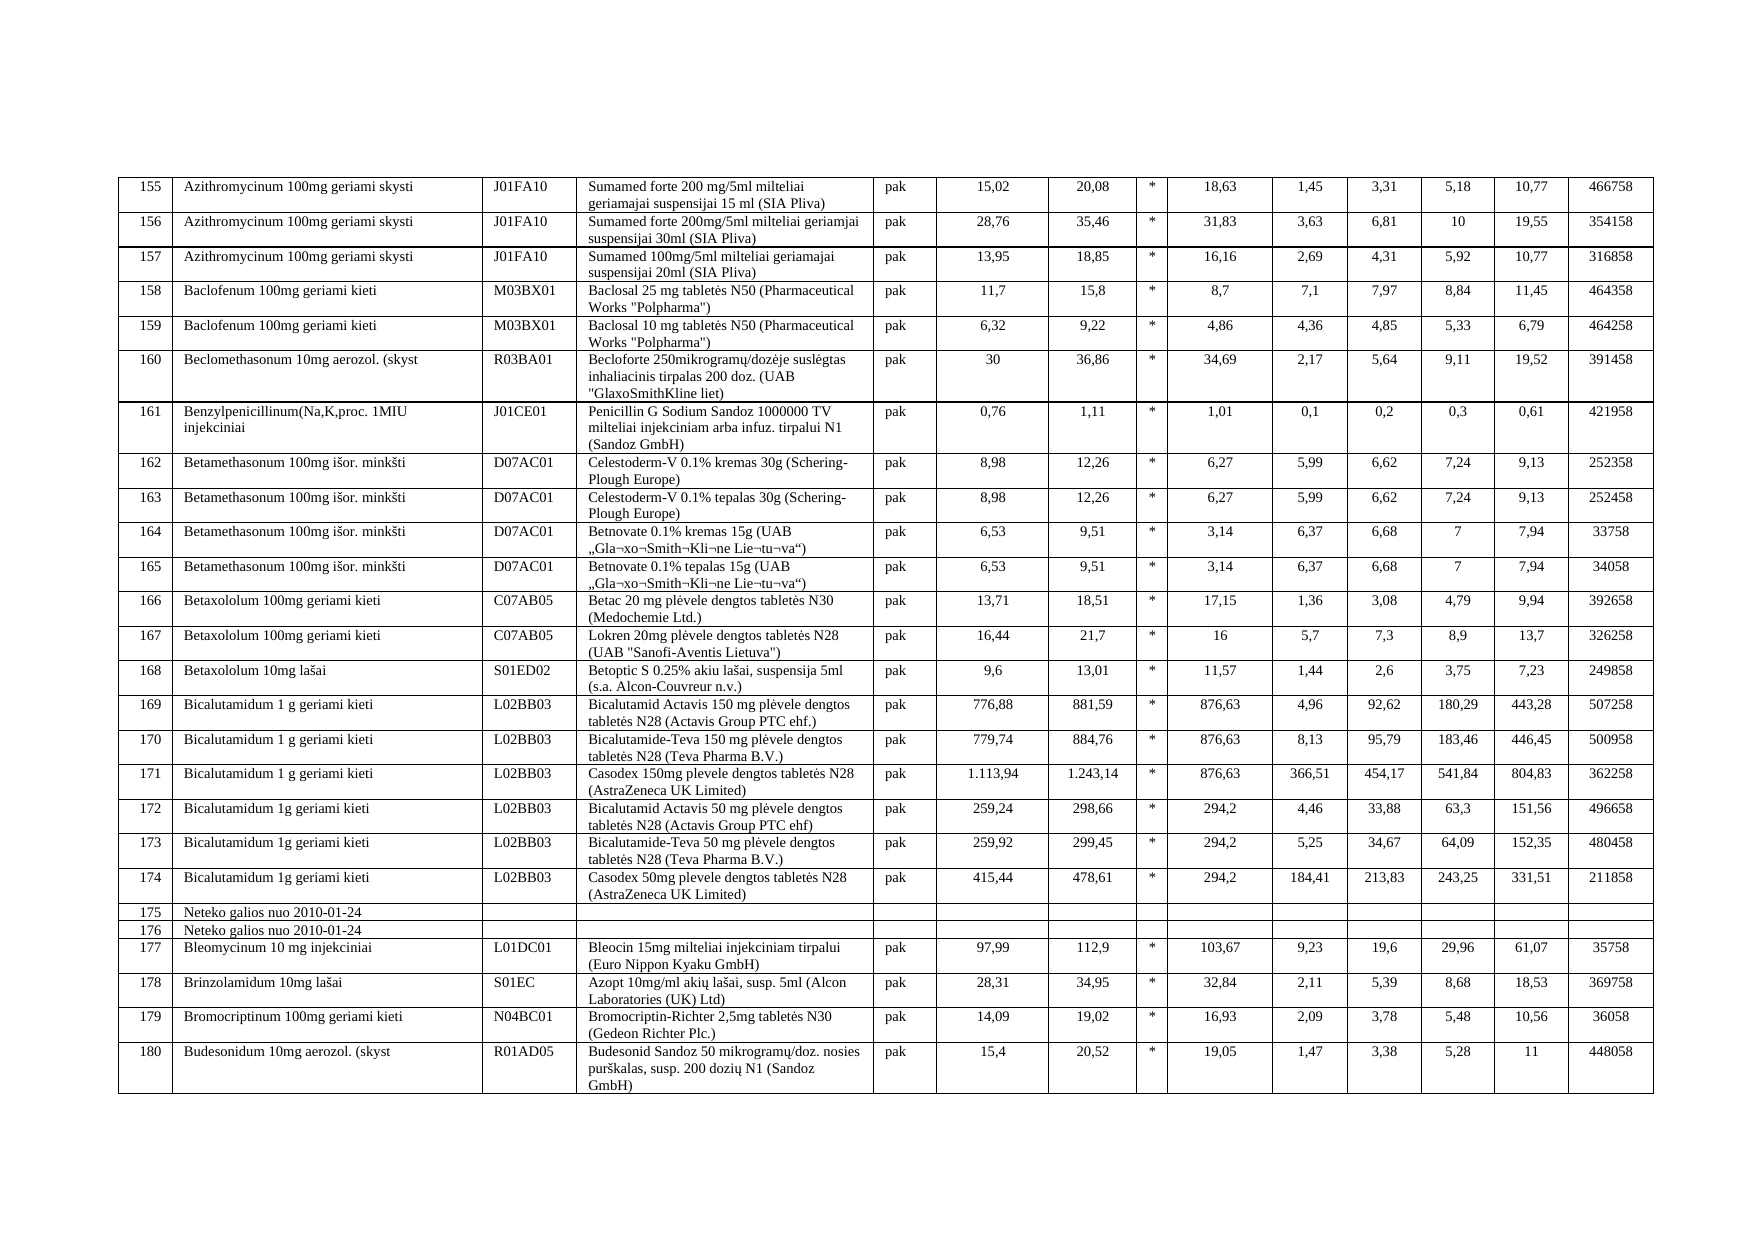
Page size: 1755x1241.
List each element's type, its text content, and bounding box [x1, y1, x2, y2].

table_cell 480458 [1569, 834, 1653, 868]
table_cell 5,99 [1273, 454, 1347, 487]
table_cell 507258 [1569, 696, 1653, 729]
table_cell 3,08 [1348, 592, 1421, 626]
table_cell 7,24 [1422, 454, 1494, 487]
table_cell [1168, 921, 1272, 938]
table_cell 164 [119, 523, 172, 557]
table_cell Bromocriptin-Richter 2,5mg tabletės N30 (Gedeon Richter Plc.) [577, 1008, 873, 1042]
table_cell 2,09 [1273, 1008, 1347, 1042]
table_cell * [1137, 317, 1167, 350]
table_cell 4,36 [1273, 317, 1347, 350]
table_cell 16,16 [1168, 248, 1272, 281]
table_cell Baclosal 10 mg tabletės N50 (Pharmaceutical Works "Polpharma") [577, 317, 873, 350]
table_cell [1348, 921, 1421, 938]
table_cell Bicalutamid Actavis 50 mg plėvele dengtos tabletės N28 (Actavis Group PTC ehf) [577, 800, 873, 833]
table_cell 64,09 [1422, 834, 1494, 868]
table_cell 5,18 [1422, 178, 1494, 212]
table_cell Betoptic S 0.25% akiu lašai, suspensija 5ml (s.a. Alcon-Couvreur n.v.) [577, 661, 873, 695]
table_cell pak [874, 834, 936, 868]
table_cell 4,86 [1168, 317, 1272, 350]
table_cell [874, 921, 936, 938]
table_cell [874, 904, 936, 920]
table_cell J01CE01 [483, 403, 576, 453]
table_cell [937, 904, 1048, 920]
table_cell 369758 [1569, 974, 1653, 1007]
table_cell Celestoderm-V 0.1% tepalas 30g (Schering-Plough Europe) [577, 489, 873, 522]
table_cell 294,2 [1168, 800, 1272, 833]
table_cell Bicalutamide-Teva 150 mg plėvele dengtos tabletės N28 (Teva Pharma B.V.) [577, 731, 873, 764]
table_cell * [1137, 454, 1167, 487]
table_cell M03BX01 [483, 282, 576, 316]
table_cell [1495, 904, 1568, 920]
table_cell S01EC [483, 974, 576, 1007]
table_cell 177 [119, 939, 172, 973]
table_cell 9,51 [1049, 558, 1136, 591]
table_cell 779,74 [937, 731, 1048, 764]
table_cell 19,6 [1348, 939, 1421, 973]
table_cell pak [874, 731, 936, 764]
table_cell 12,26 [1049, 489, 1136, 522]
table_cell * [1137, 696, 1167, 729]
table_cell 20,08 [1049, 178, 1136, 212]
table_cell 32,84 [1168, 974, 1272, 1007]
table_cell 34058 [1569, 558, 1653, 591]
table_cell 6,68 [1348, 558, 1421, 591]
table_cell 29,96 [1422, 939, 1494, 973]
table_cell Sumamed 100mg/5ml milteliai geriamajai suspensijai 20ml (SIA Pliva) [577, 248, 873, 281]
table_cell M03BX01 [483, 317, 576, 350]
table_cell 3,38 [1348, 1043, 1421, 1093]
table_cell 421958 [1569, 403, 1653, 453]
table_cell Baclosal 25 mg tabletės N50 (Pharmaceutical Works "Polpharma") [577, 282, 873, 316]
table_cell 454,17 [1348, 765, 1421, 799]
table_cell 259,24 [937, 800, 1048, 833]
table_cell Budesonidum 10mg aerozol. (skyst [173, 1043, 482, 1093]
table_cell 6,27 [1168, 454, 1272, 487]
table_cell 166 [119, 592, 172, 626]
table_cell 211858 [1569, 869, 1653, 902]
table_cell 6,62 [1348, 454, 1421, 487]
table_cell * [1137, 834, 1167, 868]
table_cell 156 [119, 213, 172, 246]
table_cell * [1137, 627, 1167, 660]
table_cell 8,13 [1273, 731, 1347, 764]
table_cell * [1137, 523, 1167, 557]
table_cell 6,53 [937, 558, 1048, 591]
table_cell R03BA01 [483, 351, 576, 401]
table_cell 446,45 [1495, 731, 1568, 764]
table_cell 8,84 [1422, 282, 1494, 316]
table_cell 184,41 [1273, 869, 1347, 902]
table_cell Azithromycinum 100mg geriami skysti [173, 178, 482, 212]
table_cell 151,56 [1495, 800, 1568, 833]
table_cell 11,57 [1168, 661, 1272, 695]
table_cell C07AB05 [483, 627, 576, 660]
table_cell pak [874, 248, 936, 281]
table_cell 19,05 [1168, 1043, 1272, 1093]
table_cell 8,68 [1422, 974, 1494, 1007]
table_cell 294,2 [1168, 869, 1272, 902]
table_cell J01FA10 [483, 178, 576, 212]
table_cell 159 [119, 317, 172, 350]
table_cell 11,45 [1495, 282, 1568, 316]
table_cell Casodex 50mg plevele dengtos tabletės N28 (AstraZeneca UK Limited) [577, 869, 873, 902]
table_cell L02BB03 [483, 731, 576, 764]
table_cell 1,36 [1273, 592, 1347, 626]
table_cell 163 [119, 489, 172, 522]
table_cell 161 [119, 403, 172, 453]
table_cell 9,11 [1422, 351, 1494, 401]
table_cell 1,47 [1273, 1043, 1347, 1093]
table_cell 9,94 [1495, 592, 1568, 626]
table_cell Betamethasonum 100mg išor. minkšti [173, 523, 482, 557]
table_cell 95,79 [1348, 731, 1421, 764]
table_cell 7,94 [1495, 523, 1568, 557]
table_cell * [1137, 939, 1167, 973]
table_cell Becloforte 250mikrogramų/dozėje suslėgtas inhaliacinis tirpalas 200 doz. (UAB "GlaxoSmithKline liet) [577, 351, 873, 401]
table_cell [483, 904, 576, 920]
table_cell 464258 [1569, 317, 1653, 350]
table_cell 298,66 [1049, 800, 1136, 833]
table_cell Benzylpenicillinum(Na,K,proc. 1MIU injekciniai [173, 403, 482, 453]
table_cell 9,22 [1049, 317, 1136, 350]
table_cell 316858 [1569, 248, 1653, 281]
table_cell * [1137, 731, 1167, 764]
table_cell L02BB03 [483, 696, 576, 729]
table_cell 19,02 [1049, 1008, 1136, 1042]
table_cell Baclofenum 100mg geriami kieti [173, 317, 482, 350]
table_cell Bleomycinum 10 mg injekciniai [173, 939, 482, 973]
table_cell 10,77 [1495, 248, 1568, 281]
table_cell pak [874, 696, 936, 729]
table_cell 34,69 [1168, 351, 1272, 401]
table_cell 876,63 [1168, 731, 1272, 764]
table_cell [1348, 904, 1421, 920]
table_cell 7,24 [1422, 489, 1494, 522]
table_cell 183,46 [1422, 731, 1494, 764]
table_cell 5,64 [1348, 351, 1421, 401]
table_cell 13,7 [1495, 627, 1568, 660]
table_cell Penicillin G Sodium Sandoz 1000000 TV milteliai injekciniam arba infuz. tirpalui N1 (Sandoz GmbH) [577, 403, 873, 453]
table_cell Betamethasonum 100mg išor. minkšti [173, 454, 482, 487]
table_cell 4,46 [1273, 800, 1347, 833]
table_cell 259,92 [937, 834, 1048, 868]
table_cell Lokren 20mg plėvele dengtos tabletės N28 (UAB "Sanofi-Aventis Lietuva") [577, 627, 873, 660]
table_cell 19,55 [1495, 213, 1568, 246]
table_cell pak [874, 1043, 936, 1093]
table_cell 366,51 [1273, 765, 1347, 799]
table_cell 3,14 [1168, 558, 1272, 591]
table_cell 804,83 [1495, 765, 1568, 799]
table_cell 3,63 [1273, 213, 1347, 246]
table_cell 175 [119, 904, 172, 920]
table_cell pak [874, 351, 936, 401]
table_cell 5,48 [1422, 1008, 1494, 1042]
table_cell 160 [119, 351, 172, 401]
table_cell 478,61 [1049, 869, 1136, 902]
table_cell Betaxololum 100mg geriami kieti [173, 592, 482, 626]
table_cell 0,61 [1495, 403, 1568, 453]
table_cell 6,68 [1348, 523, 1421, 557]
table_cell 165 [119, 558, 172, 591]
table_cell 18,63 [1168, 178, 1272, 212]
table_cell 10,77 [1495, 178, 1568, 212]
table_cell 2,11 [1273, 974, 1347, 1007]
table_cell 391458 [1569, 351, 1653, 401]
table_cell * [1137, 1043, 1167, 1093]
table_cell 7,1 [1273, 282, 1347, 316]
table_cell 299,45 [1049, 834, 1136, 868]
table_cell 243,25 [1422, 869, 1494, 902]
table_cell * [1137, 558, 1167, 591]
table_cell 776,88 [937, 696, 1048, 729]
table_cell [1422, 904, 1494, 920]
table_cell J01FA10 [483, 248, 576, 281]
table_cell 2,17 [1273, 351, 1347, 401]
table_cell 18,85 [1049, 248, 1136, 281]
table_cell 466758 [1569, 178, 1653, 212]
table_cell [1168, 904, 1272, 920]
table_cell [1569, 904, 1653, 920]
table_cell [1422, 921, 1494, 938]
table_cell [937, 921, 1048, 938]
table_cell L02BB03 [483, 834, 576, 868]
table_cell pak [874, 800, 936, 833]
table_cell Betnovate 0.1% kremas 15g (UAB „Gla¬xo¬Smith¬Kli¬ne Lie¬tu¬va“) [577, 523, 873, 557]
table_cell 162 [119, 454, 172, 487]
table_cell 34,95 [1049, 974, 1136, 1007]
table_cell 30 [937, 351, 1048, 401]
table_cell 33758 [1569, 523, 1653, 557]
table_cell 11,7 [937, 282, 1048, 316]
table_cell 8,9 [1422, 627, 1494, 660]
table_cell 252358 [1569, 454, 1653, 487]
table_cell 5,99 [1273, 489, 1347, 522]
table_cell pak [874, 317, 936, 350]
table_cell 294,2 [1168, 834, 1272, 868]
table_cell 326258 [1569, 627, 1653, 660]
table_cell [1049, 921, 1136, 938]
table_cell 180,29 [1422, 696, 1494, 729]
table_cell 500958 [1569, 731, 1653, 764]
table_cell pak [874, 765, 936, 799]
table_cell 19,52 [1495, 351, 1568, 401]
table_cell 249858 [1569, 661, 1653, 695]
table_cell 174 [119, 869, 172, 902]
table_cell * [1137, 592, 1167, 626]
table_cell 33,88 [1348, 800, 1421, 833]
table_cell Azopt 10mg/ml akių lašai, susp. 5ml (Alcon Laboratories (UK) Ltd) [577, 974, 873, 1007]
table_cell 10 [1422, 213, 1494, 246]
table_cell 168 [119, 661, 172, 695]
table_cell pak [874, 489, 936, 522]
table_cell pak [874, 178, 936, 212]
table_cell 35758 [1569, 939, 1653, 973]
table_cell 9,6 [937, 661, 1048, 695]
table_cell D07AC01 [483, 558, 576, 591]
table_cell [1273, 904, 1347, 920]
table_cell 6,53 [937, 523, 1048, 557]
table_cell R01AD05 [483, 1043, 576, 1093]
table_cell * [1137, 800, 1167, 833]
table_cell 9,13 [1495, 489, 1568, 522]
table_cell 112,9 [1049, 939, 1136, 973]
table_cell 35,46 [1049, 213, 1136, 246]
table_cell 16,93 [1168, 1008, 1272, 1042]
table_cell * [1137, 282, 1167, 316]
table_cell L02BB03 [483, 800, 576, 833]
table_cell * [1137, 869, 1167, 902]
table_cell 876,63 [1168, 696, 1272, 729]
table_cell D07AC01 [483, 489, 576, 522]
table_cell 18,51 [1049, 592, 1136, 626]
table_cell 10,56 [1495, 1008, 1568, 1042]
table_cell [1137, 904, 1167, 920]
table_cell 11 [1495, 1043, 1568, 1093]
table_cell 5,25 [1273, 834, 1347, 868]
table_cell [577, 921, 873, 938]
table_cell [577, 904, 873, 920]
table_cell 18,53 [1495, 974, 1568, 1007]
table_cell 8,98 [937, 489, 1048, 522]
table_cell 178 [119, 974, 172, 1007]
table_cell Bicalutamidum 1 g geriami kieti [173, 696, 482, 729]
table_cell 7,3 [1348, 627, 1421, 660]
table_cell 155 [119, 178, 172, 212]
table_cell * [1137, 351, 1167, 401]
table_cell L02BB03 [483, 765, 576, 799]
table_cell J01FA10 [483, 213, 576, 246]
table_cell 179 [119, 1008, 172, 1042]
table_cell Betaxololum 10mg lašai [173, 661, 482, 695]
table_cell Betamethasonum 100mg išor. minkšti [173, 489, 482, 522]
table_cell 7 [1422, 558, 1494, 591]
table_cell 63,3 [1422, 800, 1494, 833]
table_cell 3,78 [1348, 1008, 1421, 1042]
table_cell * [1137, 248, 1167, 281]
table_cell 6,32 [937, 317, 1048, 350]
table_cell [1495, 921, 1568, 938]
table_cell pak [874, 661, 936, 695]
table_cell 1,11 [1049, 403, 1136, 453]
table_cell Betamethasonum 100mg išor. minkšti [173, 558, 482, 591]
table_cell Betac 20 mg plėvele dengtos tabletės N30 (Medochemie Ltd.) [577, 592, 873, 626]
table_cell 2,6 [1348, 661, 1421, 695]
table_cell pak [874, 1008, 936, 1042]
table_cell Neteko galios nuo 2010-01-24 [173, 921, 482, 938]
table_cell Bromocriptinum 100mg geriami kieti [173, 1008, 482, 1042]
table_cell Celestoderm-V 0.1% kremas 30g (Schering-Plough Europe) [577, 454, 873, 487]
table_cell 4,31 [1348, 248, 1421, 281]
table_cell 17,15 [1168, 592, 1272, 626]
table_cell 167 [119, 627, 172, 660]
table_cell [1273, 921, 1347, 938]
table_cell pak [874, 627, 936, 660]
table_cell 20,52 [1049, 1043, 1136, 1093]
table_cell * [1137, 403, 1167, 453]
table_cell 443,28 [1495, 696, 1568, 729]
table_cell * [1137, 765, 1167, 799]
table_cell Bicalutamidum 1g geriami kieti [173, 869, 482, 902]
table_cell 97,99 [937, 939, 1048, 973]
table_cell 415,44 [937, 869, 1048, 902]
table_cell 4,85 [1348, 317, 1421, 350]
table_cell 3,14 [1168, 523, 1272, 557]
table_cell 392658 [1569, 592, 1653, 626]
table_cell 9,13 [1495, 454, 1568, 487]
table_cell Beclomethasonum 10mg aerozol. (skyst [173, 351, 482, 401]
table_cell 6,37 [1273, 558, 1347, 591]
table_cell Betnovate 0.1% tepalas 15g (UAB „Gla¬xo¬Smith¬Kli¬ne Lie¬tu¬va“) [577, 558, 873, 591]
table_cell 170 [119, 731, 172, 764]
table_cell 5,39 [1348, 974, 1421, 1007]
table_cell 171 [119, 765, 172, 799]
table_cell 61,07 [1495, 939, 1568, 973]
table_cell 8,7 [1168, 282, 1272, 316]
table_cell 876,63 [1168, 765, 1272, 799]
table_cell pak [874, 403, 936, 453]
table_cell 12,26 [1049, 454, 1136, 487]
table_cell 152,35 [1495, 834, 1568, 868]
table_cell 7 [1422, 523, 1494, 557]
table_cell 213,83 [1348, 869, 1421, 902]
table_cell 5,7 [1273, 627, 1347, 660]
table_cell 3,31 [1348, 178, 1421, 212]
table_cell pak [874, 592, 936, 626]
table_cell * [1137, 974, 1167, 1007]
table_cell L01DC01 [483, 939, 576, 973]
table_cell 7,94 [1495, 558, 1568, 591]
table_cell 5,33 [1422, 317, 1494, 350]
table_cell pak [874, 282, 936, 316]
table_cell 6,27 [1168, 489, 1272, 522]
table_cell 881,59 [1049, 696, 1136, 729]
table_cell 6,81 [1348, 213, 1421, 246]
table_cell Casodex 150mg plevele dengtos tabletės N28 (AstraZeneca UK Limited) [577, 765, 873, 799]
table_cell 15,4 [937, 1043, 1048, 1093]
table_cell 448058 [1569, 1043, 1653, 1093]
table_cell 464358 [1569, 282, 1653, 316]
table_cell 9,23 [1273, 939, 1347, 973]
table_cell 4,96 [1273, 696, 1347, 729]
table_cell N04BC01 [483, 1008, 576, 1042]
table_cell 13,71 [937, 592, 1048, 626]
table_cell D07AC01 [483, 454, 576, 487]
table_cell 1.243,14 [1049, 765, 1136, 799]
table_cell 15,8 [1049, 282, 1136, 316]
table_cell pak [874, 974, 936, 1007]
table_cell 362258 [1569, 765, 1653, 799]
table_cell 1,01 [1168, 403, 1272, 453]
table_cell D07AC01 [483, 523, 576, 557]
table_cell pak [874, 558, 936, 591]
table_cell Bicalutamidum 1 g geriami kieti [173, 731, 482, 764]
table_cell * [1137, 178, 1167, 212]
table_cell 176 [119, 921, 172, 938]
table_cell 169 [119, 696, 172, 729]
table_cell [1049, 904, 1136, 920]
table_cell 13,95 [937, 248, 1048, 281]
table_cell 1,45 [1273, 178, 1347, 212]
table_cell Betaxololum 100mg geriami kieti [173, 627, 482, 660]
table_cell pak [874, 454, 936, 487]
table_cell 5,92 [1422, 248, 1494, 281]
table_cell 0,2 [1348, 403, 1421, 453]
table_cell Sumamed forte 200 mg/5ml milteliai geriamajai suspensijai 15 ml (SIA Pliva) [577, 178, 873, 212]
table_cell 34,67 [1348, 834, 1421, 868]
table_cell * [1137, 661, 1167, 695]
table_cell L02BB03 [483, 869, 576, 902]
table_cell Bicalutamide-Teva 50 mg plėvele dengtos tabletės N28 (Teva Pharma B.V.) [577, 834, 873, 868]
table_cell * [1137, 1008, 1167, 1042]
table_cell pak [874, 869, 936, 902]
table_cell [1137, 921, 1167, 938]
table_cell 6,62 [1348, 489, 1421, 522]
table_cell 158 [119, 282, 172, 316]
table_cell 92,62 [1348, 696, 1421, 729]
table_cell Bicalutamidum 1g geriami kieti [173, 800, 482, 833]
table_cell 7,23 [1495, 661, 1568, 695]
table_cell 3,75 [1422, 661, 1494, 695]
table_cell 884,76 [1049, 731, 1136, 764]
table_cell 157 [119, 248, 172, 281]
table_cell 331,51 [1495, 869, 1568, 902]
table_cell 173 [119, 834, 172, 868]
table_cell Azithromycinum 100mg geriami skysti [173, 248, 482, 281]
table_cell * [1137, 213, 1167, 246]
table_cell Sumamed forte 200mg/5ml milteliai geriamjai suspensijai 30ml (SIA Pliva) [577, 213, 873, 246]
table_cell 1.113,94 [937, 765, 1048, 799]
table_cell 1,44 [1273, 661, 1347, 695]
table_cell 0,3 [1422, 403, 1494, 453]
table_cell 0,1 [1273, 403, 1347, 453]
table_cell 252458 [1569, 489, 1653, 522]
table_cell 14,09 [937, 1008, 1048, 1042]
table_cell 13,01 [1049, 661, 1136, 695]
table_cell pak [874, 523, 936, 557]
table_cell 28,76 [937, 213, 1048, 246]
table_cell Budesonid Sandoz 50 mikrogramų/doz. nosies purškalas, susp. 200 dozių N1 (Sandoz GmbH) [577, 1043, 873, 1093]
table_cell 2,69 [1273, 248, 1347, 281]
table_cell Bleocin 15mg milteliai injekciniam tirpalui (Euro Nippon Kyaku GmbH) [577, 939, 873, 973]
table_cell Baclofenum 100mg geriami kieti [173, 282, 482, 316]
table_cell 16,44 [937, 627, 1048, 660]
table_cell pak [874, 213, 936, 246]
table_cell Bicalutamidum 1g geriami kieti [173, 834, 482, 868]
table_cell 180 [119, 1043, 172, 1093]
table_cell 9,51 [1049, 523, 1136, 557]
table_cell [483, 921, 576, 938]
table_cell 7,97 [1348, 282, 1421, 316]
table_cell pak [874, 939, 936, 973]
table_cell C07AB05 [483, 592, 576, 626]
table_cell 496658 [1569, 800, 1653, 833]
table_cell 6,79 [1495, 317, 1568, 350]
table_cell 36058 [1569, 1008, 1653, 1042]
table_cell 8,98 [937, 454, 1048, 487]
table_cell Azithromycinum 100mg geriami skysti [173, 213, 482, 246]
table_cell 541,84 [1422, 765, 1494, 799]
table_cell S01ED02 [483, 661, 576, 695]
table_cell 172 [119, 800, 172, 833]
table_cell 6,37 [1273, 523, 1347, 557]
table_cell [1569, 921, 1653, 938]
table_cell 5,28 [1422, 1043, 1494, 1093]
table_cell 28,31 [937, 974, 1048, 1007]
table_cell 0,76 [937, 403, 1048, 453]
table_cell 36,86 [1049, 351, 1136, 401]
table_cell Bicalutamid Actavis 150 mg plėvele dengtos tabletės N28 (Actavis Group PTC ehf.) [577, 696, 873, 729]
table_cell 31,83 [1168, 213, 1272, 246]
table_cell 16 [1168, 627, 1272, 660]
table_cell 21,7 [1049, 627, 1136, 660]
table_cell 354158 [1569, 213, 1653, 246]
table_cell 103,67 [1168, 939, 1272, 973]
table_cell 15,02 [937, 178, 1048, 212]
table_cell Brinzolamidum 10mg lašai [173, 974, 482, 1007]
table_cell Neteko galios nuo 2010-01-24 [173, 904, 482, 920]
table_cell 4,79 [1422, 592, 1494, 626]
table_cell Bicalutamidum 1 g geriami kieti [173, 765, 482, 799]
table_cell * [1137, 489, 1167, 522]
